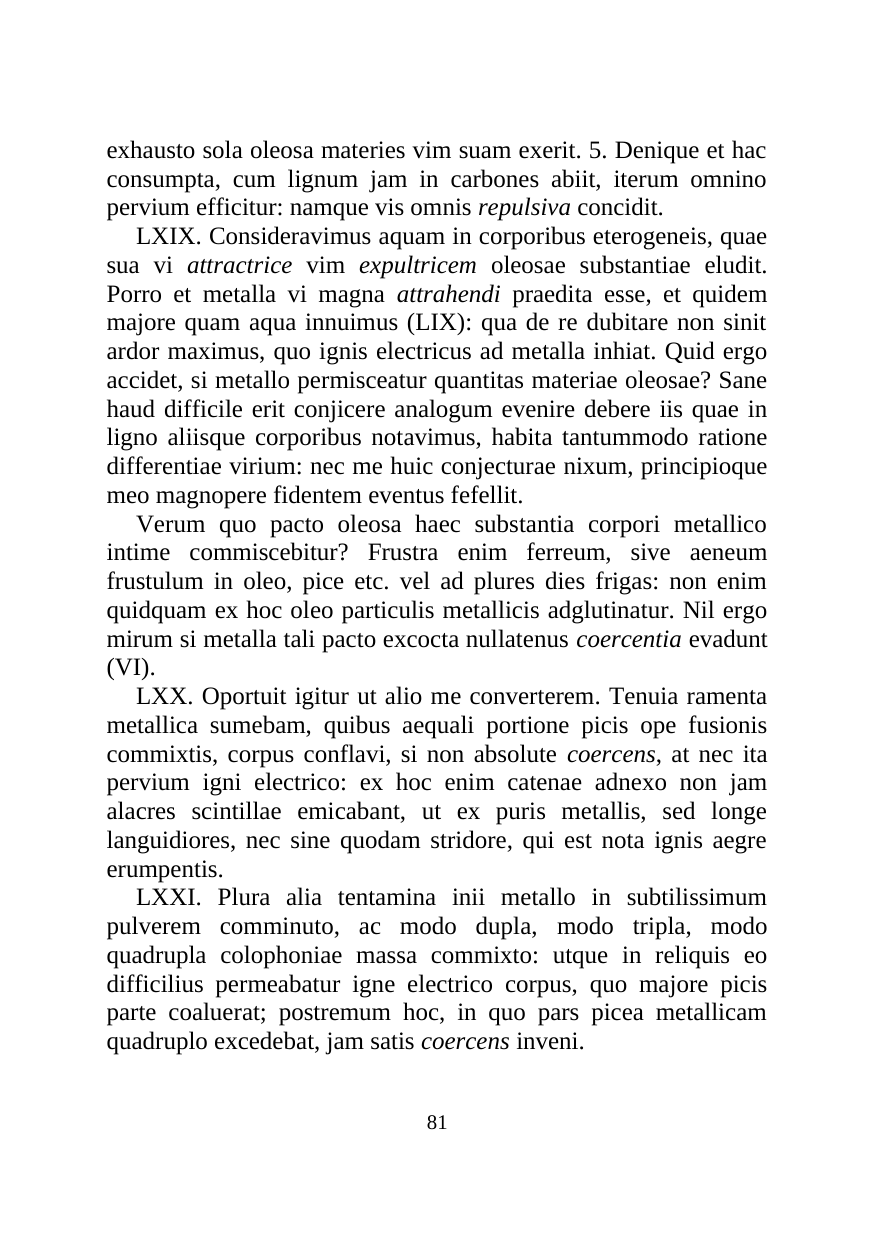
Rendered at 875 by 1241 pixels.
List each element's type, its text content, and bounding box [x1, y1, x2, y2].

text Verum quo pacto oleosa haec substantia corpori metallico intime commiscebitur? Frustra enim ferreum, sive aeneum frustulum in oleo, pice etc. vel ad plures dies frigas: non enim quidquam ex hoc oleo particulis metallicis adglutinatur. Nil ergo mirum si metalla tali pacto excocta nullatenus coercentia evadunt (VI). [106, 509, 768, 681]
text LXX. Oportuit igitur ut alio me converterem. Tenuia ramenta metallica sumebam, quibus aequali portione picis ope fusionis commixtis, corpus conflavi, si non absolute coercens, at nec ita pervium igni electrico: ex hoc enim catenae adnexo non jam alacres scintillae emicabant, ut ex puris metallis, sed longe languidiores, nec sine quodam stridore, qui est nota ignis aegre erumpentis. [106, 681, 768, 882]
text LXXI. Plura alia tentamina inii metallo in subtilissimum pulverem comminuto, ac modo dupla, modo tripla, modo quadrupla colophoniae massa commixto: utque in reliquis eo difficilius permeabatur igne electrico corpus, quo majore picis parte coaluerat; postremum hoc, in quo pars picea metallicam quadruplo excedebat, jam satis coercens inveni. [106, 882, 768, 1055]
text LXIX. Consideravimus aquam in corporibus eterogeneis, quae sua vi attractrice vim expultricem oleosae substantiae eludit. Porro et metalla vi magna attrahendi praedita esse, et quidem majore quam aqua innuimus (LIX): qua de re dubitare non sinit ardor maximus, quo ignis electricus ad metalla inhiat. Quid ergo accidet, si metallo permisceatur quantitas materiae oleosae? Sane haud difficile erit conjicere analogum evenire debere iis quae in ligno aliisque corporibus notavimus, habita tantummodo ratione differentiae virium: nec me huic conjecturae nixum, principioque meo magnopere fidentem eventus fefellit. [106, 221, 768, 509]
text exhausto sola oleosa materies vim suam exerit. 5. Denique et hac consumpta, cum lignum jam in carbones abiit, iterum omnino pervium efficitur: namque vis omnis repulsiva concidit. [106, 135, 768, 221]
